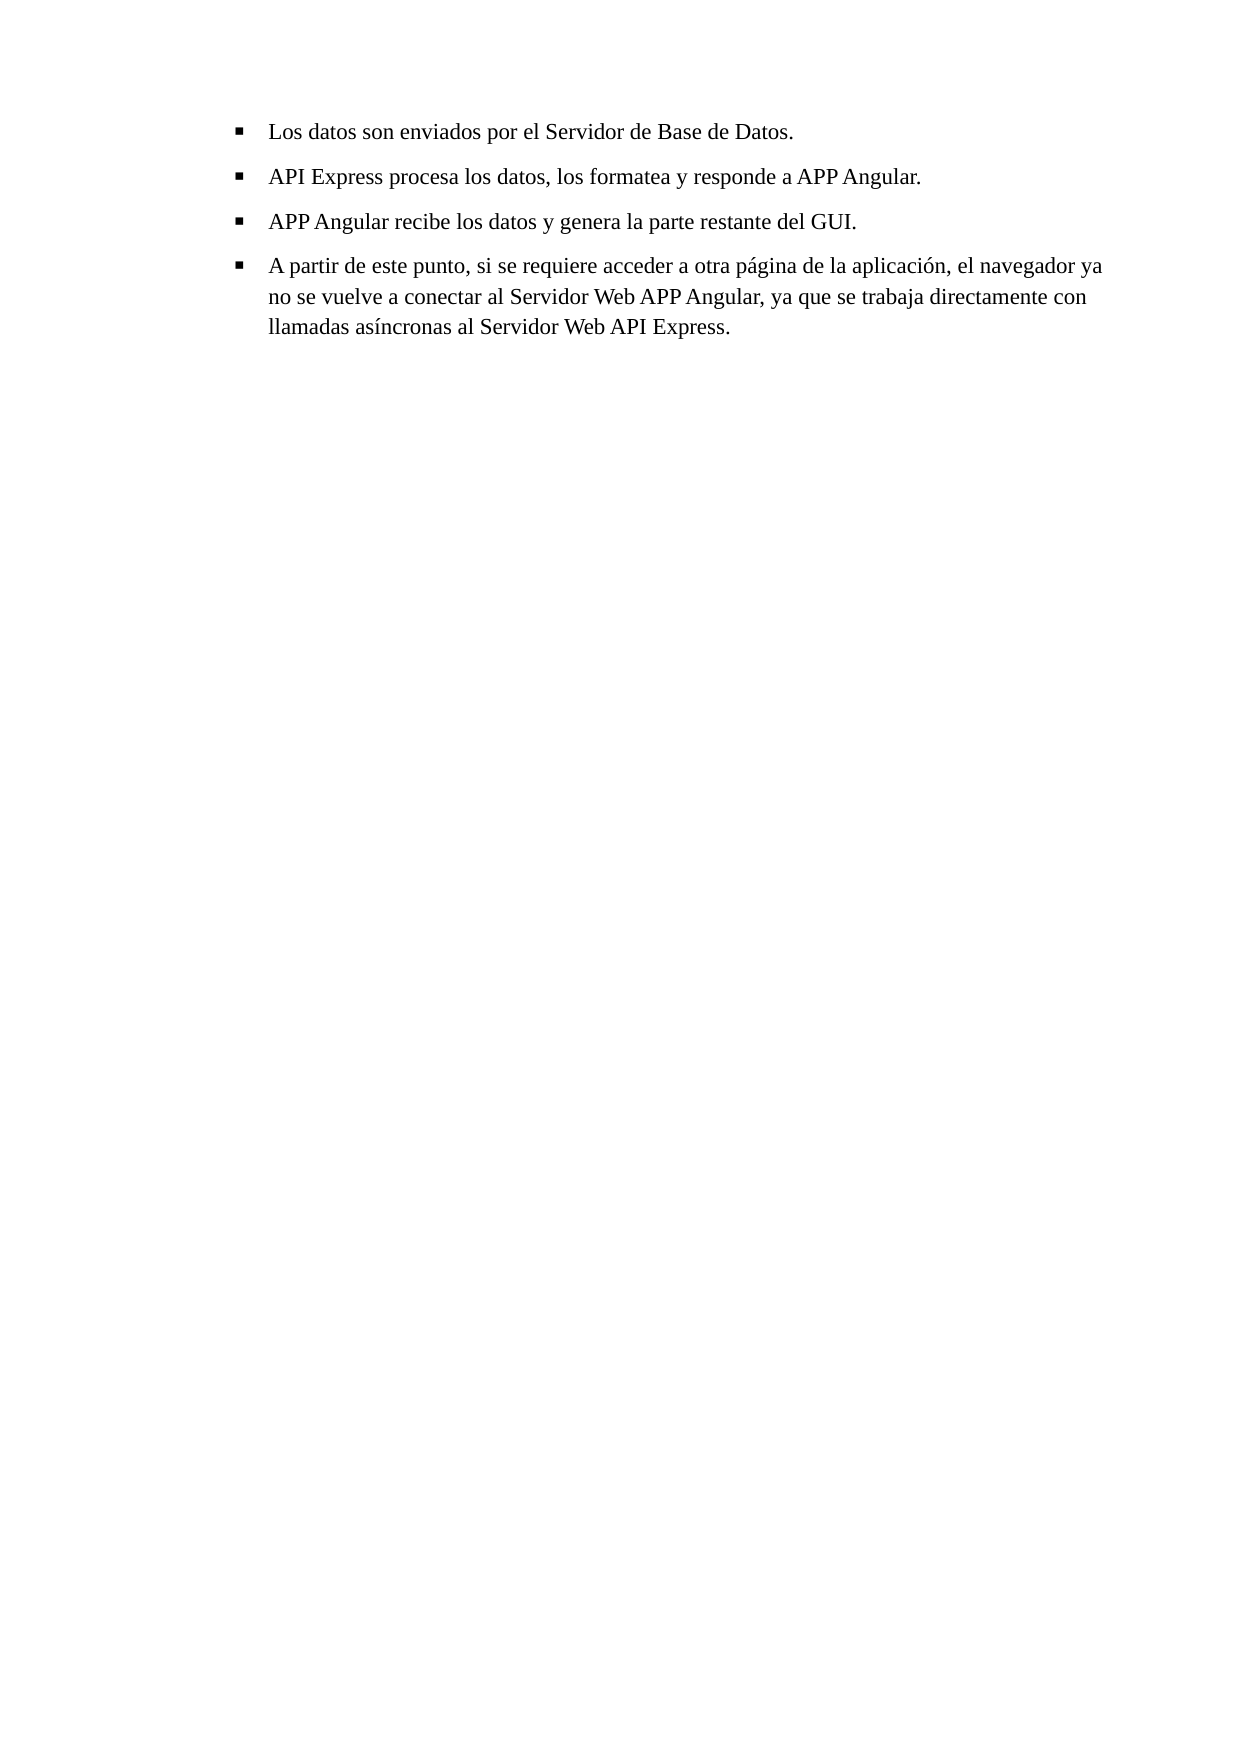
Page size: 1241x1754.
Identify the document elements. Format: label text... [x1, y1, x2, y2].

list A partir de este punto, si se requiere acceder a otra página de la aplicación, el navegador ya no se vuelve a conectar al Servidor Web APP Angular, ya que se trabaja directamente con llamadas asíncronas al Servidor Web API Express. [231, 252, 1122, 339]
list Los datos son enviados por el Servidor de Base de Datos. [231, 118, 1122, 144]
list APP Angular recibe los datos y genera la parte restante del GUI. [231, 208, 1122, 234]
list API Express procesa los datos, los formatea y responde a APP Angular. [231, 163, 1122, 189]
